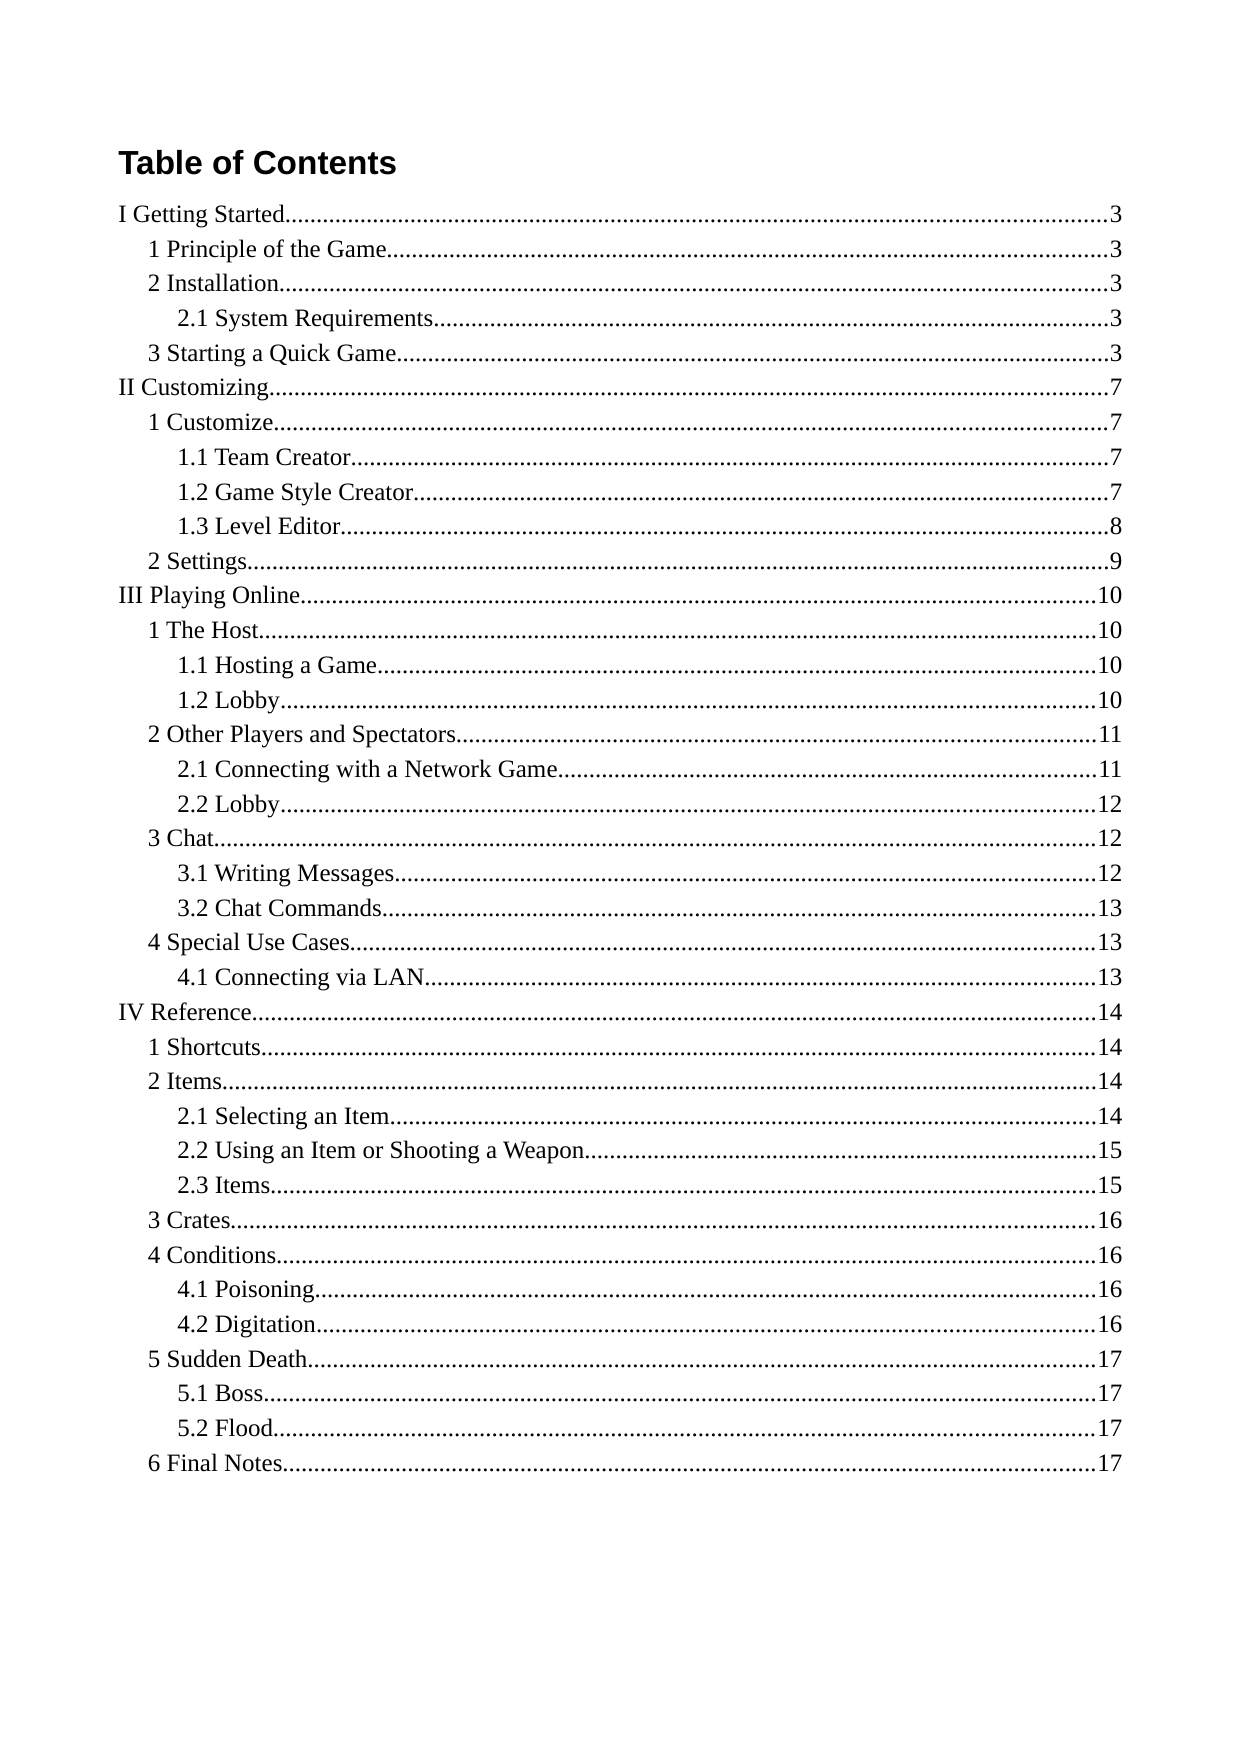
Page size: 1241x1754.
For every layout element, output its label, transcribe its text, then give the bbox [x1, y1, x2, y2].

text 2.1 Selecting an Item 14 [177, 1101, 1122, 1130]
text 3.1 Writing Messages 12 [177, 858, 1122, 887]
text 2 Items 14 [148, 1066, 1122, 1095]
text 4.1 Connecting via LAN 13 [177, 962, 1122, 991]
text 3.2 Chat Commands 13 [177, 893, 1122, 922]
text 3 Crates 16 [148, 1205, 1122, 1234]
text III Playing Online 10 [118, 581, 1122, 609]
text 5 Sudden Death 17 [148, 1344, 1122, 1372]
text 1.1 Hosting a Game 10 [177, 650, 1122, 679]
text I Getting Started 3 [118, 199, 1122, 228]
text 2 Settings 9 [148, 546, 1122, 575]
text 4 Conditions 16 [148, 1240, 1122, 1268]
text 2.2 Lobby 12 [177, 789, 1122, 817]
text 2.1 Connecting with a Network Game 11 [177, 754, 1122, 783]
text 1.1 Team Creator 7 [177, 442, 1122, 471]
text 5.2 Flood 17 [177, 1413, 1122, 1442]
text 1.2 Game Style Creator 7 [177, 477, 1122, 505]
text 5.1 Boss 17 [177, 1378, 1122, 1407]
text 4 Special Use Cases 13 [148, 927, 1122, 956]
text 3 Starting a Quick Game 3 [148, 338, 1122, 367]
text II Customizing 7 [118, 372, 1122, 401]
text 6 Final Notes 17 [148, 1448, 1122, 1477]
text 2 Installation 3 [148, 268, 1122, 297]
subtitle Table of Contents [118, 143, 1122, 181]
text 1.3 Level Editor 8 [177, 511, 1122, 540]
text 2.1 System Requirements 3 [177, 303, 1122, 332]
text 2.3 Items 15 [177, 1170, 1122, 1199]
text 1 Shortcuts 14 [148, 1032, 1122, 1060]
text 3 Chat 12 [148, 823, 1122, 852]
text 1.2 Lobby 10 [177, 685, 1122, 713]
text 1 The Host 10 [148, 615, 1122, 644]
text 1 Principle of the Game 3 [148, 234, 1122, 262]
text 2 Other Players and Spectators 11 [148, 719, 1122, 748]
text 1 Customize 7 [148, 407, 1122, 436]
text 4.1 Poisoning 16 [177, 1274, 1122, 1303]
text IV Reference 14 [118, 997, 1122, 1026]
text 4.2 Digitation 16 [177, 1309, 1122, 1338]
text 2.2 Using an Item or Shooting a Weapon 15 [177, 1136, 1122, 1164]
